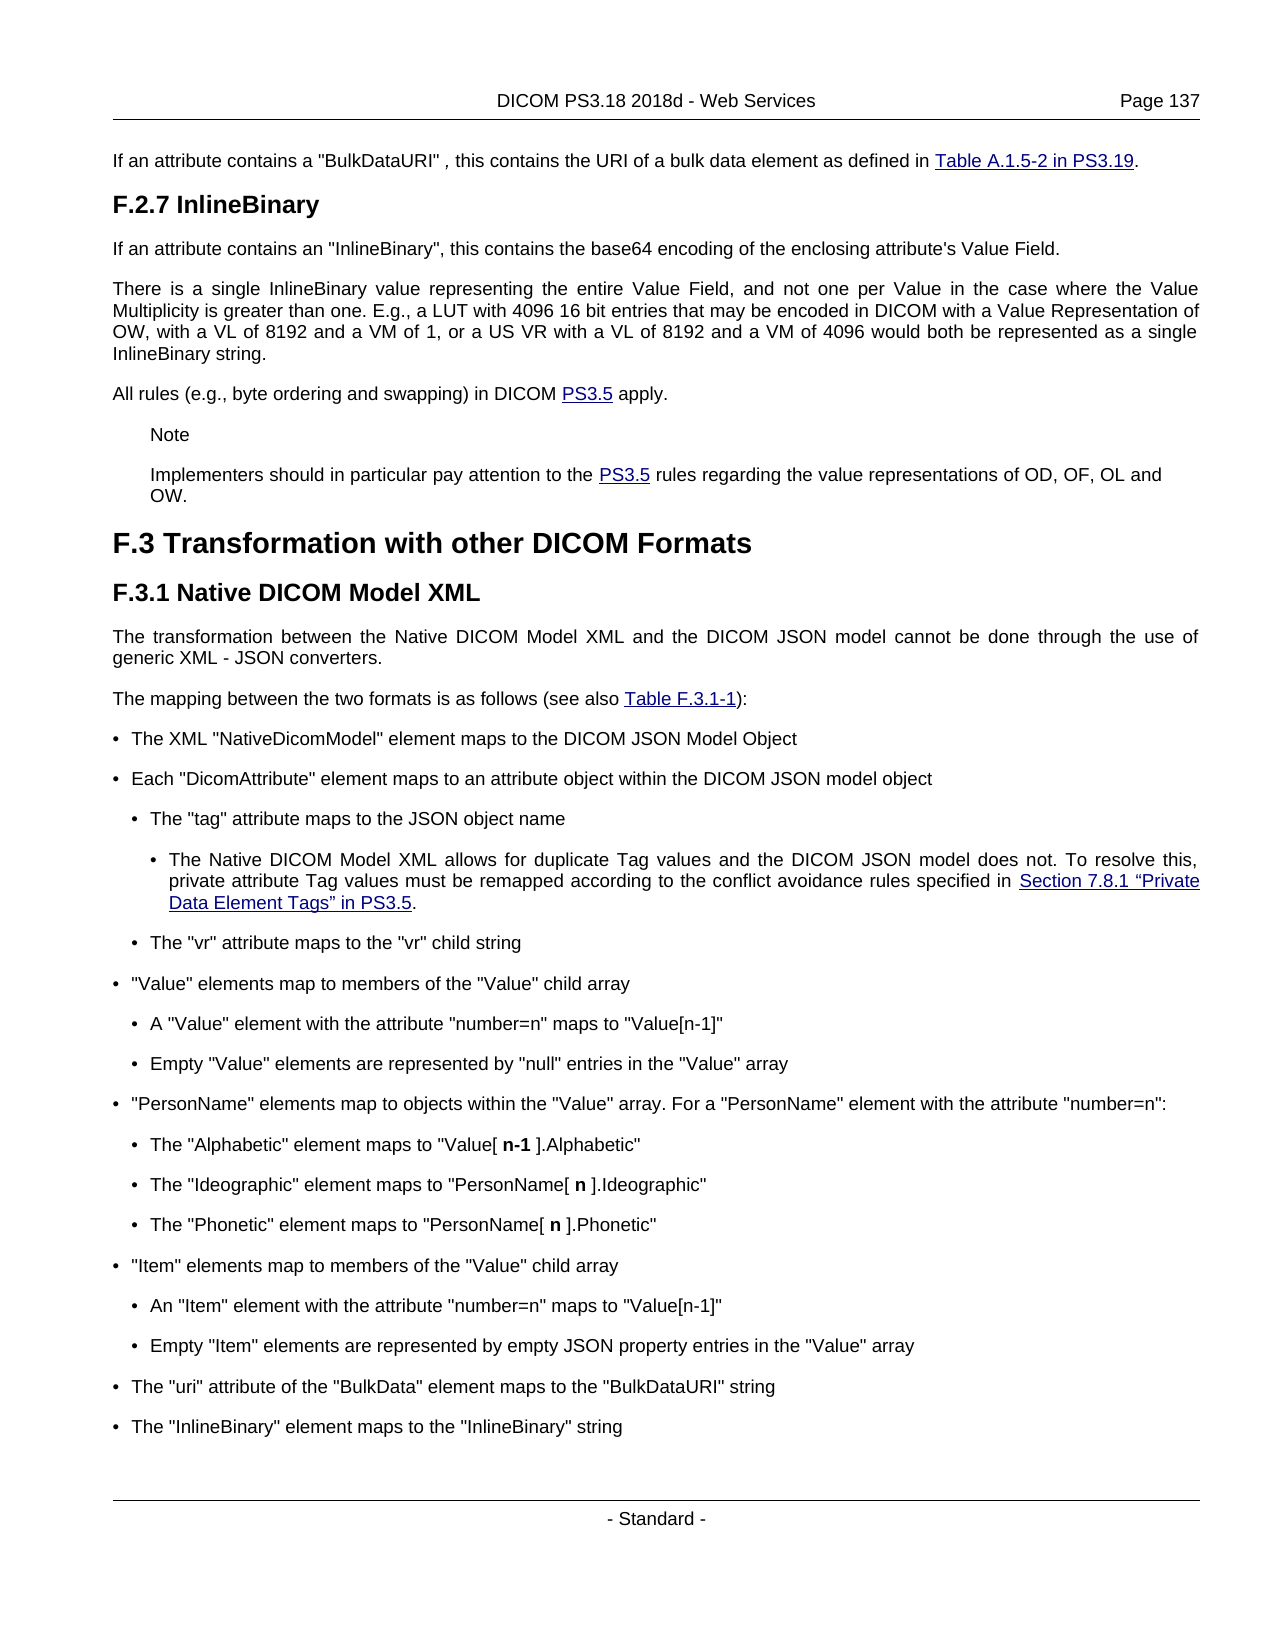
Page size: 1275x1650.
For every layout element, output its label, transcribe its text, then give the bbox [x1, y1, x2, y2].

list The XML "NativeDicomModel" element maps to the DICOM JSON Model Object [112, 728, 1200, 749]
list The "Phonetic" element maps to "PersonName[ n ].Phonetic" [131, 1214, 1200, 1236]
list "Item" elements map to members of the "Value" child array [112, 1254, 1200, 1276]
list The "InlineBinary" element maps to the "InlineBinary" string [112, 1416, 1200, 1437]
list A "Value" element with the attribute "number=n" maps to "Value[n-1]" [131, 1013, 1200, 1034]
list "PersonName" elements map to objects within the "Value" array. For a "PersonName" element with the attribute "number=n": [112, 1093, 1200, 1115]
text Implementers should in particular pay attention to the PS3.5 rules regarding the value representations of OD, OF, OL and OW. [150, 464, 1162, 507]
list Empty "Value" elements are represented by "null" entries in the "Value" array [131, 1053, 1200, 1074]
list An "Item" element with the attribute "number=n" maps to "Value[n-1]" [131, 1295, 1200, 1316]
list The "vr" attribute maps to the "vr" child string [131, 932, 1200, 953]
list "Value" elements map to members of the "Value" child array [112, 972, 1200, 994]
text The transformation between the Native DICOM Model XML and the DICOM JSON model cannot be done through the use of generic XML - JSON converters. [112, 625, 1200, 668]
list The "tag" attribute maps to the JSON object name [131, 808, 1200, 830]
text Note [150, 423, 1162, 445]
list Empty "Item" elements are represented by empty JSON property entries in the "Value" array [131, 1335, 1200, 1357]
text If an attribute contains a "BulkDataURI" , this contains the URI of a bulk data element as defined in Table A.1.5-2 in PS3.19. [112, 150, 1200, 172]
text F.3.1 Native DICOM Model XML [112, 578, 1200, 607]
list The "Ideographic" element maps to "PersonName[ n ].Ideographic" [131, 1174, 1200, 1195]
list The "Alphabetic" element maps to "Value[ n-1 ].Alphabetic" [131, 1133, 1200, 1155]
text F.3 Transformation with other DICOM Formats [112, 526, 1200, 559]
text All rules (e.g., byte ordering and swapping) in DICOM PS3.5 apply. [112, 383, 1200, 405]
text The mapping between the two formats is as follows (see also Table F.3.1-1): [112, 687, 1200, 709]
text There is a single InlineBinary value representing the entire Value Field, and not one per Value in the case where the Value Multiplicity is greater than one. E.g., a LUT with 4096 16 bit entries that may be encoded in DICOM with a Value Representation of OW, with a VL of 8192 and a VM of 1, or a US VR with a VL of 8192 and a VM of 4096 would both be represented as a single InlineBinary string. [112, 278, 1200, 364]
list The Native DICOM Model XML allows for duplicate Tag values and the DICOM JSON model does not. To resolve this, private attribute Tag values must be remapped according to the conflict avoidance rules specified in Section 7.8.1 “Private Data Element Tags” in PS3.5. [150, 848, 1200, 913]
text F.2.7 InlineBinary [112, 190, 1200, 219]
text If an attribute contains an "InlineBinary", this contains the base64 encoding of the enclosing attribute's Value Field. [112, 238, 1200, 259]
list Each "DicomAttribute" element maps to an attribute object within the DICOM JSON model object [112, 768, 1200, 789]
list The "uri" attribute of the "BulkData" element maps to the "BulkDataURI" string [112, 1375, 1200, 1397]
